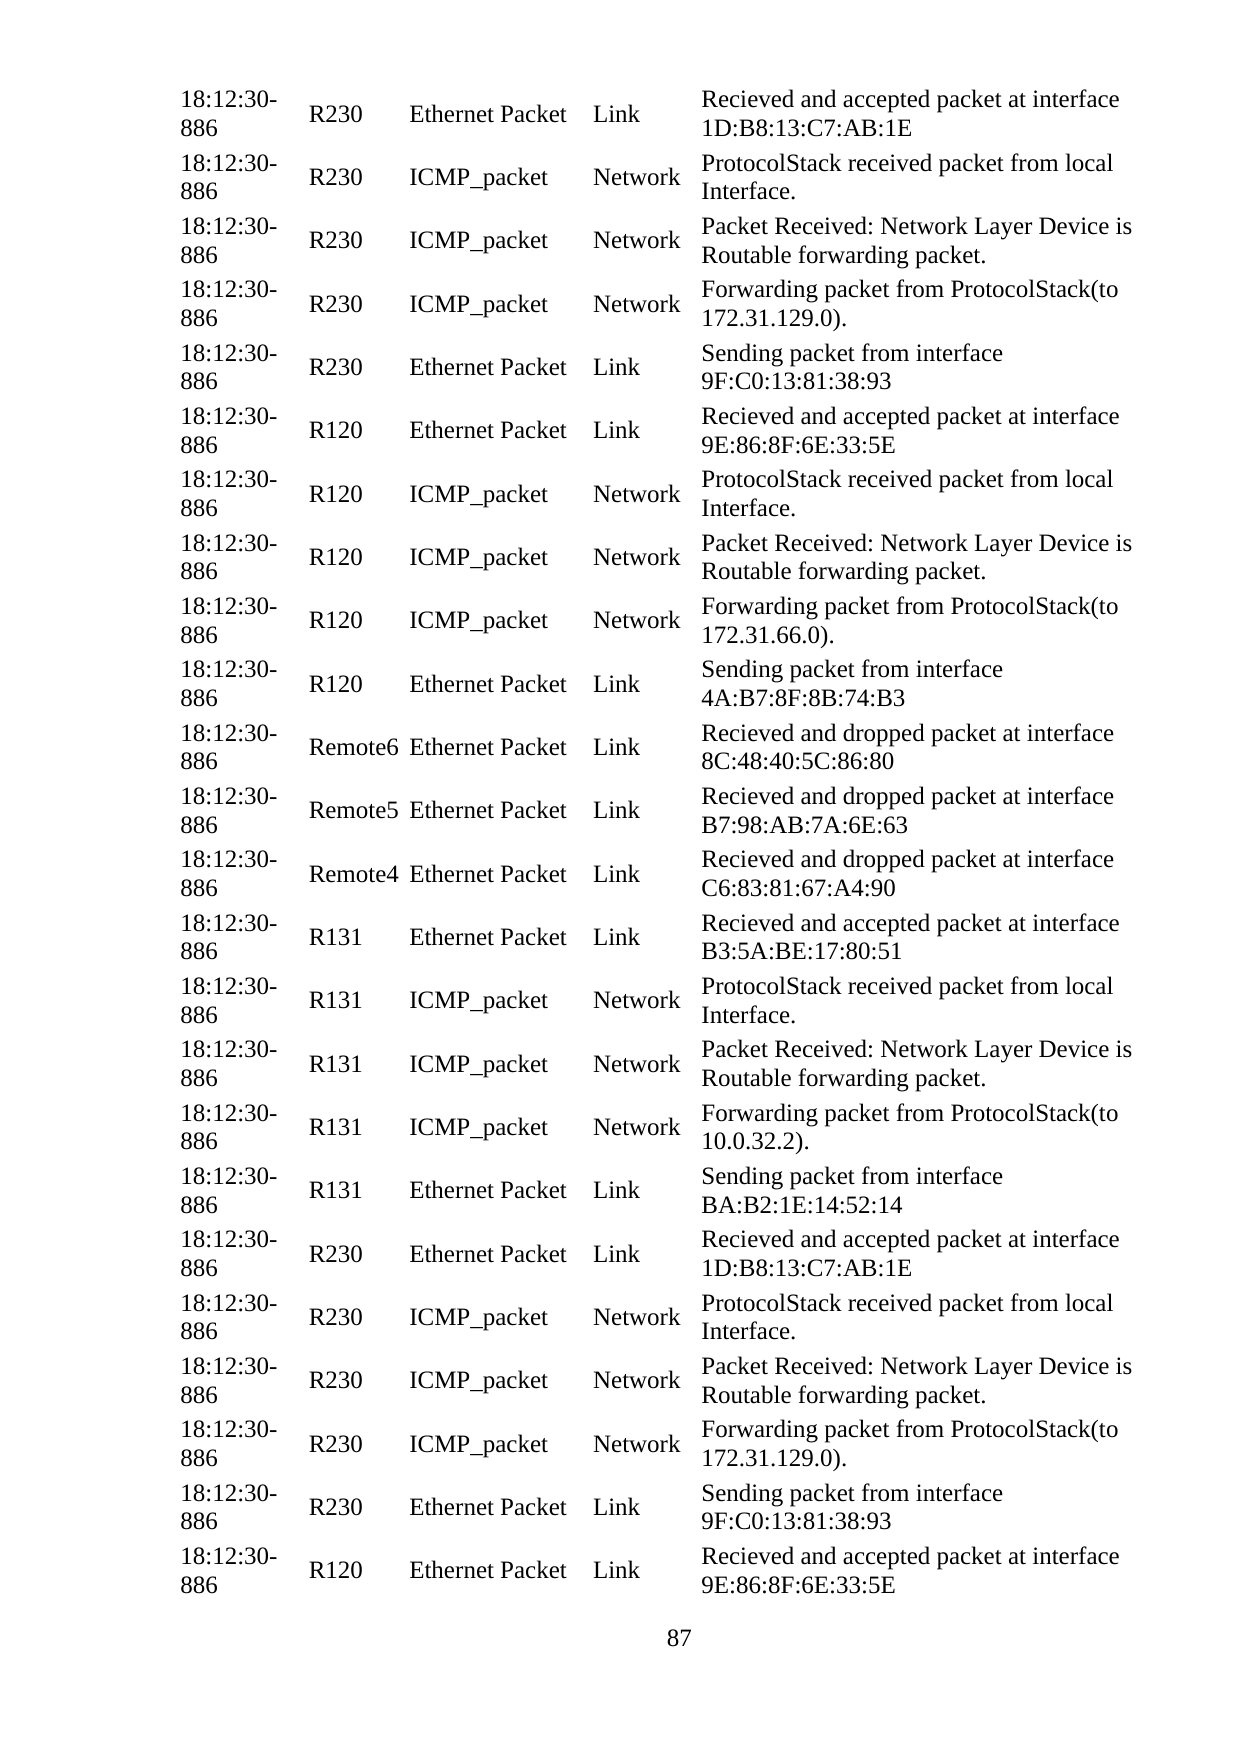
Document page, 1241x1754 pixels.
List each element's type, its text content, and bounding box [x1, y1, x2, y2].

table_cell Recieved and dropped packet at interface C6:83:81:67:A4:90 [698, 841, 1181, 905]
table_cell Network [590, 1285, 698, 1348]
table_cell Link [590, 841, 698, 905]
table_cell ICMP_packet [406, 145, 590, 208]
table_cell 18:12:30-886 [177, 968, 306, 1031]
table_cell Recieved and accepted packet at interface 1D:B8:13:C7:AB:1E [698, 81, 1181, 145]
table_cell ProtocolStack received packet from local Interface. [698, 461, 1181, 525]
table_cell Network [590, 461, 698, 525]
table_cell Remote5 [306, 778, 406, 841]
table_cell Link [590, 1158, 698, 1221]
table_cell 18:12:30-886 [177, 81, 306, 145]
table_cell R230 [306, 1221, 406, 1285]
table_cell Network [590, 271, 698, 335]
table_cell Link [590, 778, 698, 841]
table_cell 18:12:30-886 [177, 841, 306, 905]
table_cell Forwarding packet from ProtocolStack(to 10.0.32.2). [698, 1095, 1181, 1158]
table_cell R120 [306, 461, 406, 525]
table_cell Recieved and accepted packet at interface 9E:86:8F:6E:33:5E [698, 1538, 1181, 1601]
table_cell R230 [306, 1475, 406, 1538]
table_cell 18:12:30-886 [177, 1095, 306, 1158]
table_cell R120 [306, 1538, 406, 1601]
table_cell 18:12:30-886 [177, 1031, 306, 1095]
table_cell 18:12:30-886 [177, 778, 306, 841]
table_cell 18:12:30-886 [177, 145, 306, 208]
table_cell ProtocolStack received packet from local Interface. [698, 145, 1181, 208]
table_cell Network [590, 1348, 698, 1411]
table_cell R230 [306, 335, 406, 398]
table_cell ICMP_packet [406, 1031, 590, 1095]
table_cell Sending packet from interface BA:B2:1E:14:52:14 [698, 1158, 1181, 1221]
table_cell R131 [306, 1031, 406, 1095]
table_cell Link [590, 1538, 698, 1601]
table_cell 18:12:30-886 [177, 715, 306, 778]
table_cell Packet Received: Network Layer Device is Routable forwarding packet. [698, 1348, 1181, 1411]
table_cell R120 [306, 588, 406, 651]
table_cell 18:12:30-886 [177, 1538, 306, 1601]
table_cell R131 [306, 968, 406, 1031]
table_cell Link [590, 1221, 698, 1285]
table_cell Recieved and dropped packet at interface B7:98:AB:7A:6E:63 [698, 778, 1181, 841]
table_cell 18:12:30-886 [177, 1348, 306, 1411]
table_cell Network [590, 145, 698, 208]
table_cell 18:12:30-886 [177, 525, 306, 588]
table_cell ProtocolStack received packet from local Interface. [698, 968, 1181, 1031]
table_cell R120 [306, 525, 406, 588]
table_cell Network [590, 1411, 698, 1475]
table_cell Ethernet Packet [406, 841, 590, 905]
table_cell Forwarding packet from ProtocolStack(to 172.31.129.0). [698, 271, 1181, 335]
table_cell Forwarding packet from ProtocolStack(to 172.31.66.0). [698, 588, 1181, 651]
table_cell ICMP_packet [406, 208, 590, 271]
table_cell 18:12:30-886 [177, 588, 306, 651]
table_cell Network [590, 208, 698, 271]
table_cell Ethernet Packet [406, 651, 590, 715]
table_cell ICMP_packet [406, 588, 590, 651]
table_cell 18:12:30-886 [177, 1411, 306, 1475]
table_cell 18:12:30-886 [177, 208, 306, 271]
table_cell 18:12:30-886 [177, 1221, 306, 1285]
table_cell Ethernet Packet [406, 778, 590, 841]
table_cell R230 [306, 271, 406, 335]
table_cell Sending packet from interface 9F:C0:13:81:38:93 [698, 1475, 1181, 1538]
table_cell Forwarding packet from ProtocolStack(to 172.31.129.0). [698, 1411, 1181, 1475]
table_cell Recieved and accepted packet at interface 9E:86:8F:6E:33:5E [698, 398, 1181, 461]
table_cell R120 [306, 398, 406, 461]
table_cell 18:12:30-886 [177, 1285, 306, 1348]
table_cell Ethernet Packet [406, 81, 590, 145]
table_cell Link [590, 81, 698, 145]
table_cell Ethernet Packet [406, 715, 590, 778]
table_cell R230 [306, 208, 406, 271]
table_cell Link [590, 715, 698, 778]
table_cell R230 [306, 1285, 406, 1348]
table_cell Network [590, 588, 698, 651]
table_cell Recieved and accepted packet at interface 1D:B8:13:C7:AB:1E [698, 1221, 1181, 1285]
table_cell ICMP_packet [406, 525, 590, 588]
table_cell Link [590, 905, 698, 968]
table_cell Link [590, 398, 698, 461]
table_cell Packet Received: Network Layer Device is Routable forwarding packet. [698, 208, 1181, 271]
table_cell 18:12:30-886 [177, 335, 306, 398]
table_cell Network [590, 968, 698, 1031]
table_cell Remote6 [306, 715, 406, 778]
table_cell Ethernet Packet [406, 1221, 590, 1285]
table_cell Link [590, 1475, 698, 1538]
table_cell 18:12:30-886 [177, 461, 306, 525]
table_cell R230 [306, 1348, 406, 1411]
table_cell ICMP_packet [406, 1411, 590, 1475]
table_cell Ethernet Packet [406, 1475, 590, 1538]
table_cell 18:12:30-886 [177, 271, 306, 335]
table_cell 18:12:30-886 [177, 1158, 306, 1221]
table_cell Sending packet from interface 9F:C0:13:81:38:93 [698, 335, 1181, 398]
table_cell 18:12:30-886 [177, 905, 306, 968]
table_cell Recieved and accepted packet at interface B3:5A:BE:17:80:51 [698, 905, 1181, 968]
table_cell ICMP_packet [406, 461, 590, 525]
table_cell Remote4 [306, 841, 406, 905]
table_cell Ethernet Packet [406, 335, 590, 398]
table_cell Ethernet Packet [406, 398, 590, 461]
table_cell R120 [306, 651, 406, 715]
table_cell Ethernet Packet [406, 905, 590, 968]
table_cell R131 [306, 1158, 406, 1221]
table_cell R230 [306, 145, 406, 208]
table_cell Packet Received: Network Layer Device is Routable forwarding packet. [698, 525, 1181, 588]
table_cell ICMP_packet [406, 968, 590, 1031]
table_cell Recieved and dropped packet at interface 8C:48:40:5C:86:80 [698, 715, 1181, 778]
table_cell Packet Received: Network Layer Device is Routable forwarding packet. [698, 1031, 1181, 1095]
table_cell ICMP_packet [406, 1285, 590, 1348]
table_cell ICMP_packet [406, 1348, 590, 1411]
table_cell Sending packet from interface 4A:B7:8F:8B:74:B3 [698, 651, 1181, 715]
table_cell Network [590, 1031, 698, 1095]
table_cell 18:12:30-886 [177, 398, 306, 461]
table_cell Ethernet Packet [406, 1158, 590, 1221]
table_cell 18:12:30-886 [177, 651, 306, 715]
table_cell ICMP_packet [406, 271, 590, 335]
table_cell Ethernet Packet [406, 1538, 590, 1601]
table_cell R230 [306, 1411, 406, 1475]
table_cell R131 [306, 905, 406, 968]
table_cell Link [590, 335, 698, 398]
table_cell Link [590, 651, 698, 715]
table_cell ProtocolStack received packet from local Interface. [698, 1285, 1181, 1348]
table_cell Network [590, 1095, 698, 1158]
table_cell R230 [306, 81, 406, 145]
table_cell R131 [306, 1095, 406, 1158]
table_cell ICMP_packet [406, 1095, 590, 1158]
table_cell Network [590, 525, 698, 588]
table_cell 18:12:30-886 [177, 1475, 306, 1538]
